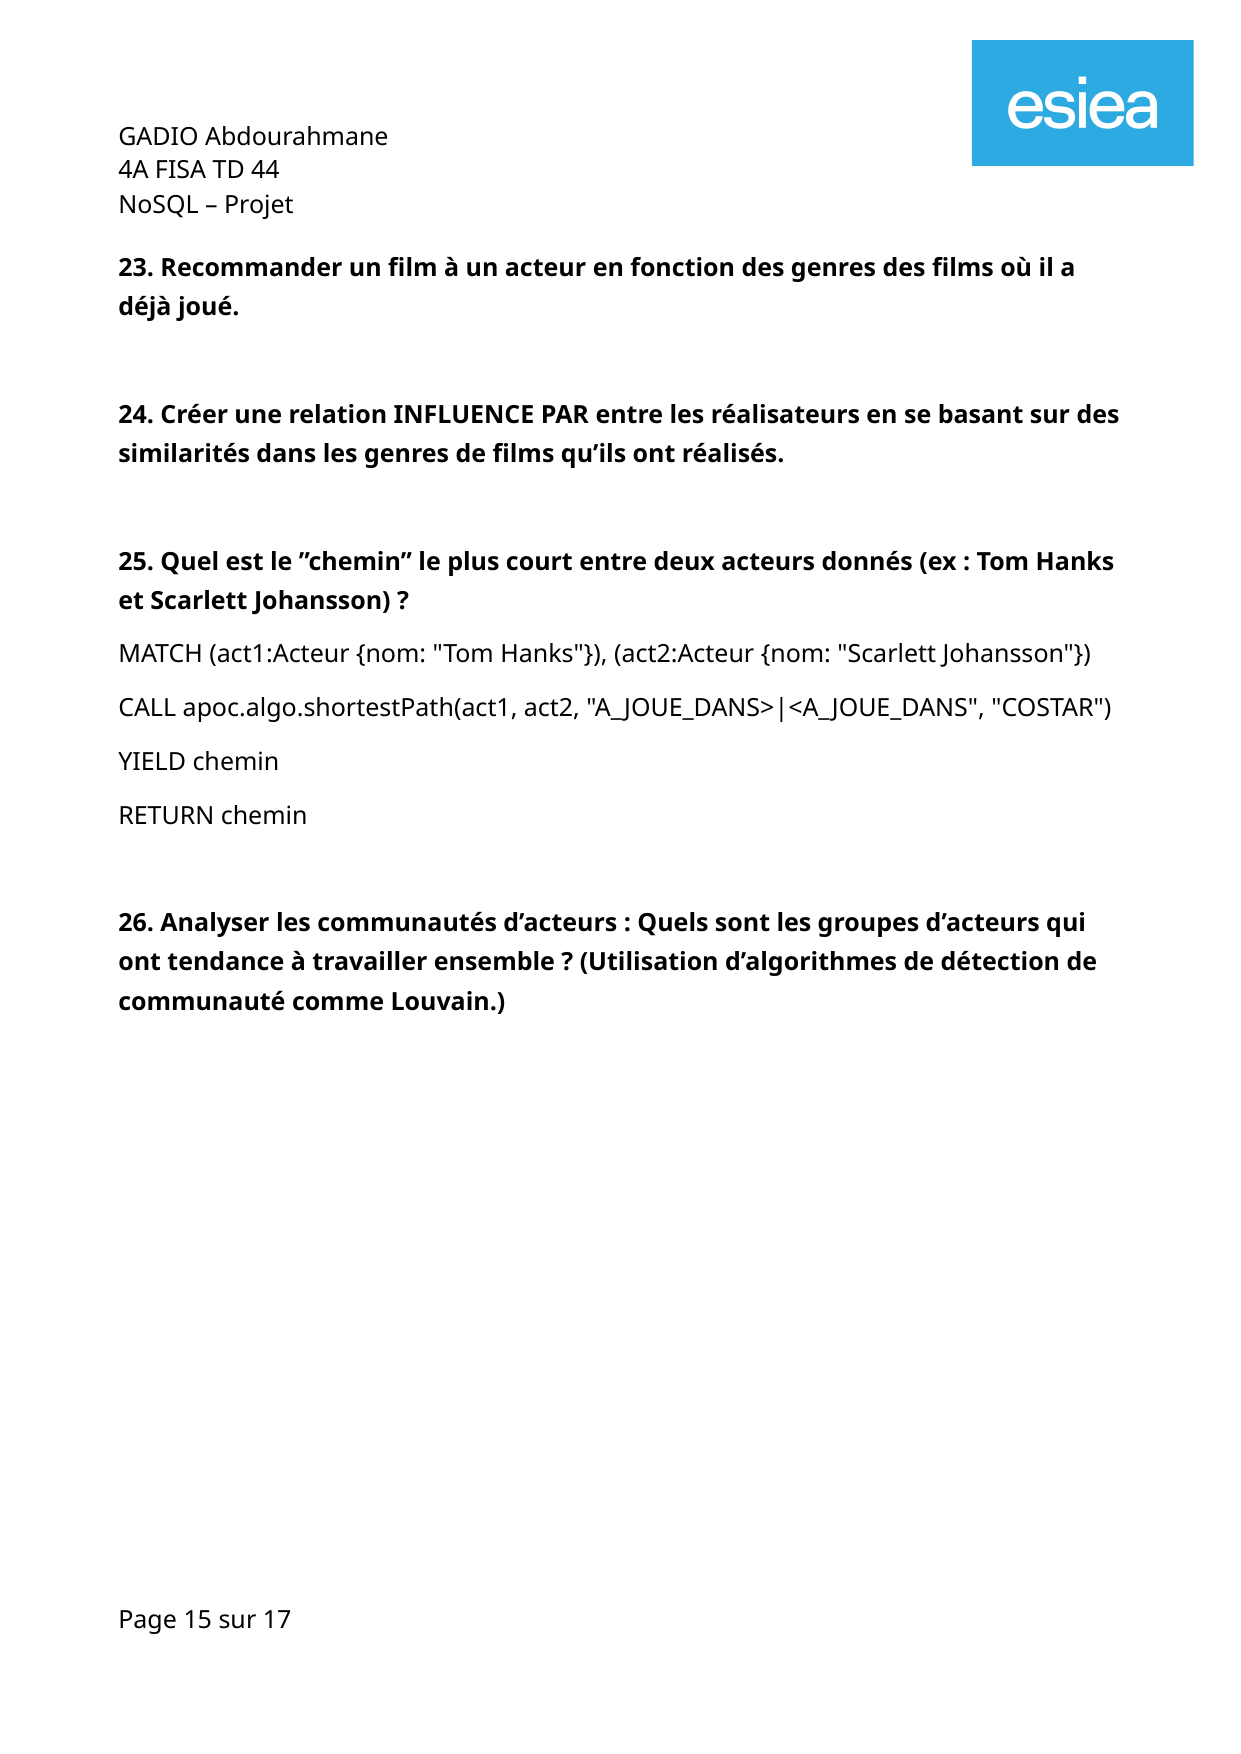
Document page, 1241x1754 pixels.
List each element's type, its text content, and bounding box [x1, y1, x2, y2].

text YIELD chemin [118, 743, 1122, 778]
text 26. Analyser les communautés d’acteurs : Quels sont les groupes d’acteurs qui ont tendance à travailler ensemble ? (Utilisation d’algorithmes de détection de communauté comme Louvain.) [118, 905, 1122, 1017]
text 23. Recommander un film à un acteur en fonction des genres des films où il a déjà joué. [118, 250, 1122, 323]
text RETURN chemin [118, 797, 1122, 831]
text CALL apoc.algo.shortestPath(act1, act2, "A_JOUE_DANS>|<A_JOUE_DANS", "COSTAR") [118, 690, 1122, 724]
picture [971, 40, 1194, 166]
text MATCH (act1:Acteur {nom: "Tom Hanks"}), (act2:Acteur {nom: "Scarlett Johansson"}) [118, 636, 1122, 670]
text 25. Quel est le ”chemin” le plus court entre deux acteurs donnés (ex : Tom Hanks et Scarlett Johansson) ? [118, 543, 1122, 616]
text 24. Créer une relation INFLUENCE PAR entre les réalisateurs en se basant sur des similarités dans les genres de films qu’ils ont réalisés. [118, 396, 1122, 470]
